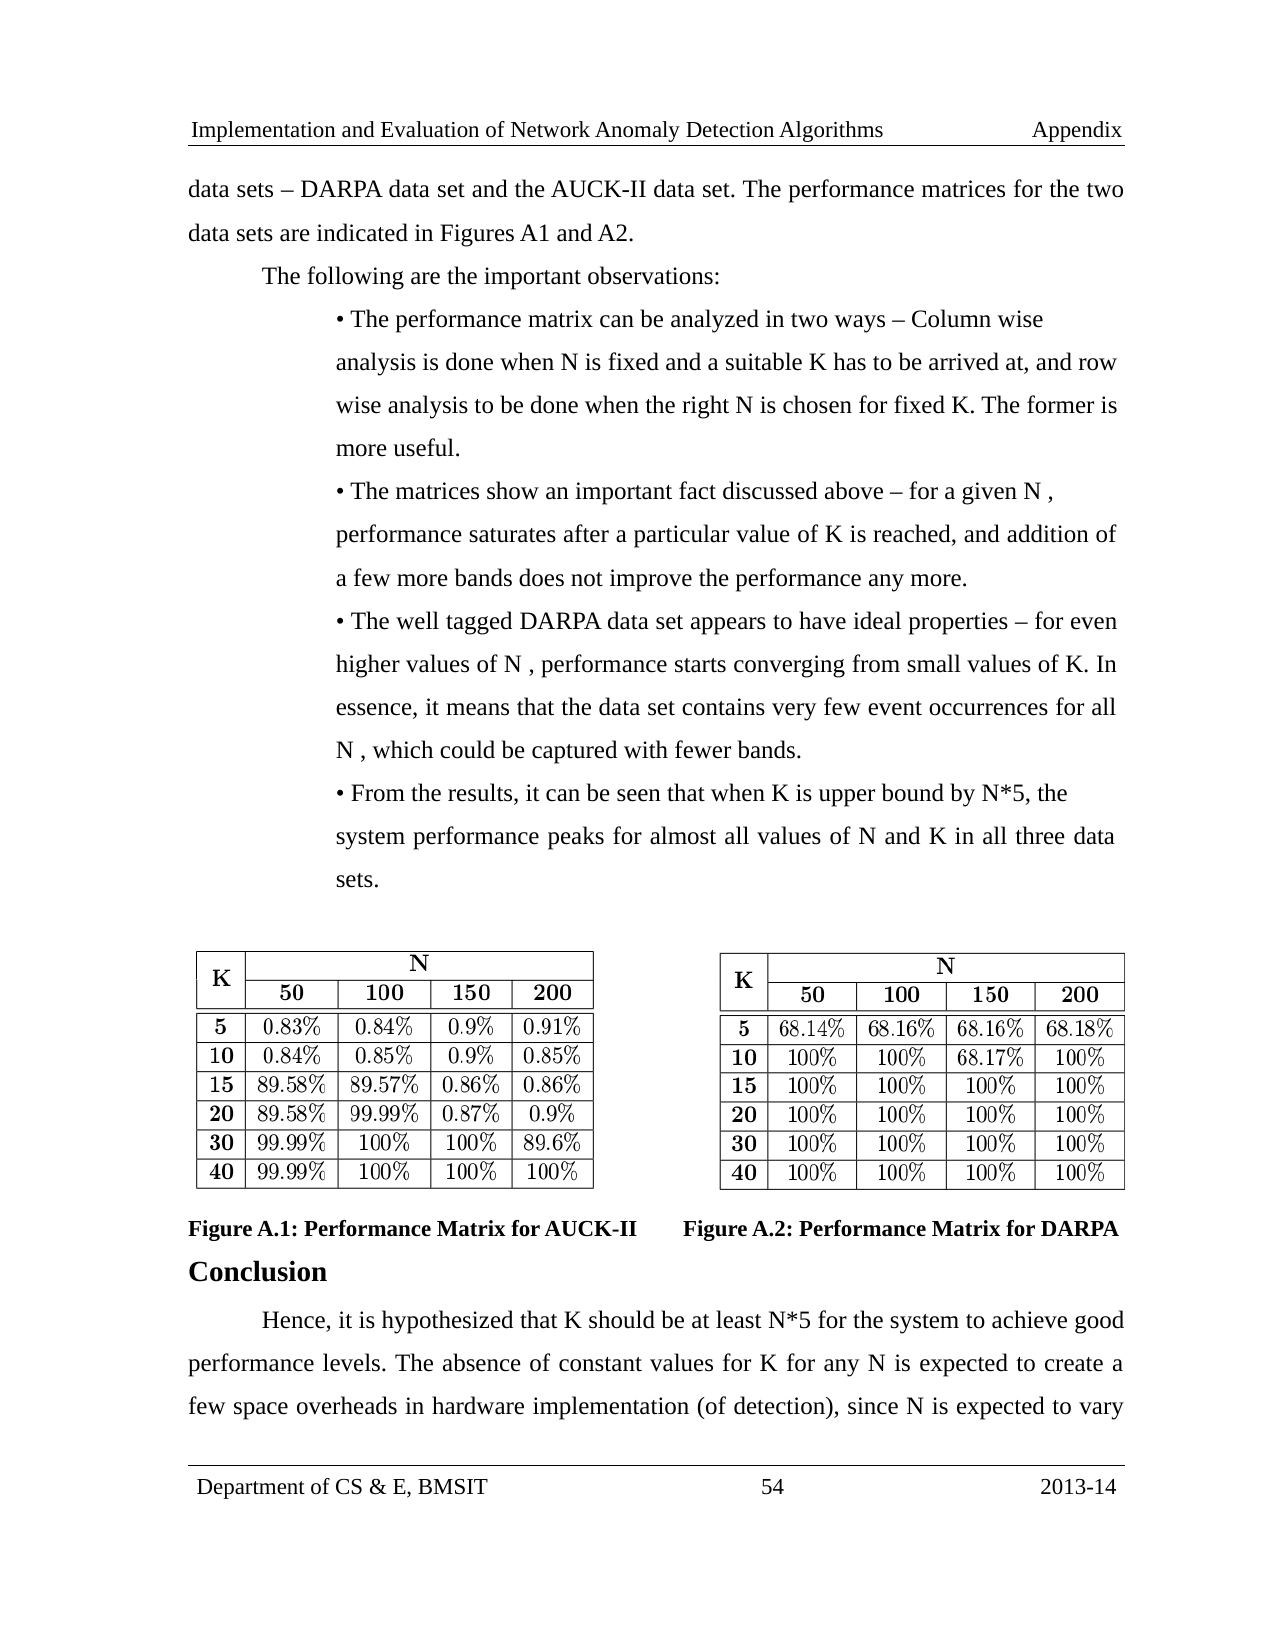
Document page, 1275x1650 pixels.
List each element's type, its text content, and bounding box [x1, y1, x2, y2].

text Hence, it is hypothesized that K should be at least N*5 for the system to achieve good performance levels. The absence of constant values for K for any N is expected to create a few space overheads in hardware implementation (of detection), since N is expected to vary [188, 1305, 1125, 1420]
text • From the results, it can be seen that when K is upper bound by N*5, the system performance peaks for almost all values of N and K in all three data sets. [188, 778, 1125, 893]
subtitle Conclusion [188, 1254, 1125, 1288]
text • The performance matrix can be analyzed in two ways – Column wise analysis is done when N is fixed and a suitable K has to be arrived at, and row wise analysis to be done when the right N is chosen for fixed K. The former is more useful. [188, 304, 1125, 462]
text • The matrices show an important fact discussed above – for a given N , performance saturates after a particular value of K is reached, and addition of a few more bands does not improve the performance any more. [188, 476, 1125, 591]
picture [187, 944, 599, 1197]
text data sets – DARPA data set and the AUCK-II data set. The performance matrices for the two data sets are indicated in Figures A1 and A2. [188, 174, 1125, 246]
text Figure A.1: Performance Matrix for AUCK-II Figure A.2: Performance Matrix for DARPA [188, 1215, 1125, 1241]
text • The well tagged DARPA data set appears to have ideal properties – for even higher values of N , performance starts converging from small values of K. In essence, it means that the data set contains very few event occurrences for all N , which could be captured with fewer bands. [188, 606, 1125, 764]
text The following are the important observations: [188, 261, 1125, 289]
picture [715, 952, 1125, 1192]
